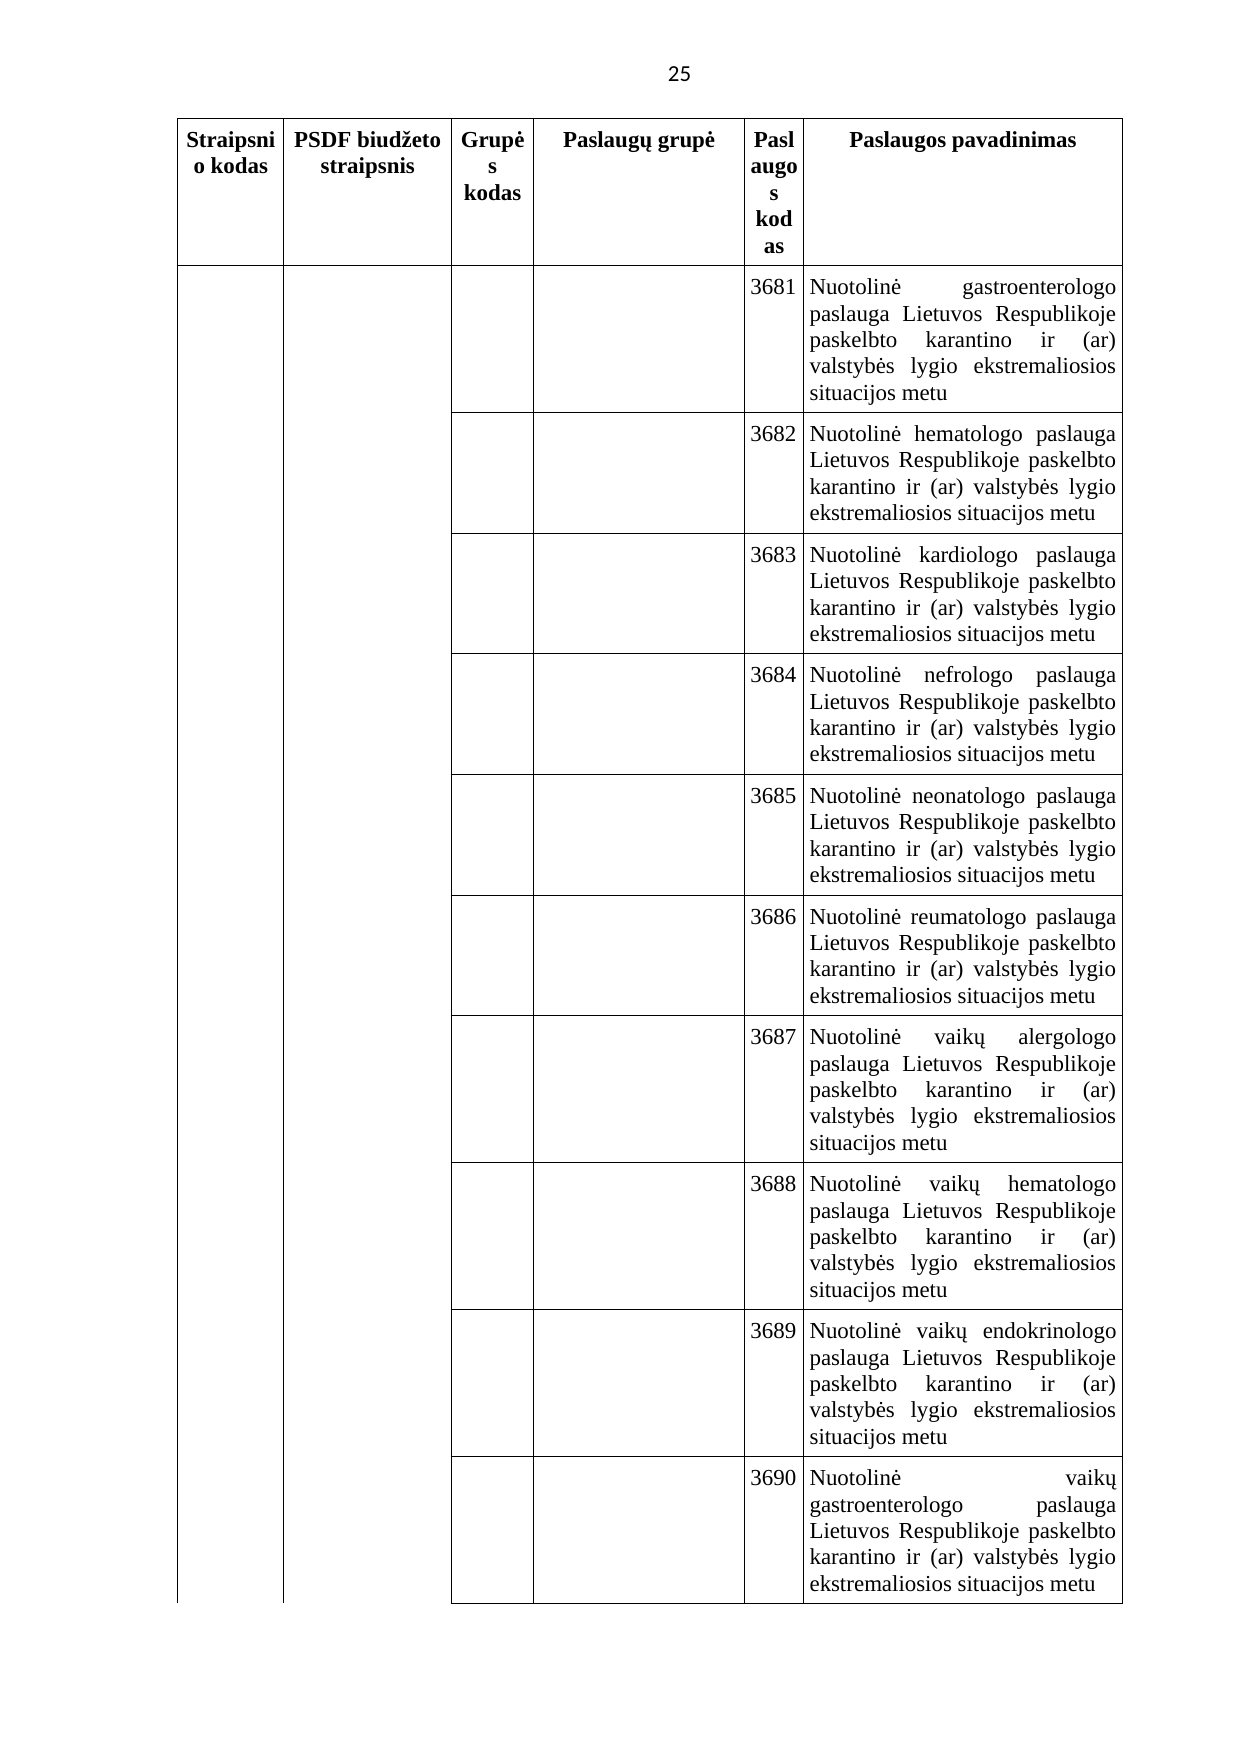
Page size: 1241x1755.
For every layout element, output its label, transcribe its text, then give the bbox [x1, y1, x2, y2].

table_cell 3684 [745, 654, 803, 774]
table_cell 3687 [745, 1016, 803, 1162]
table_cell [284, 412, 451, 533]
table_cell [452, 654, 533, 774]
table_cell [284, 1015, 451, 1162]
table_header Grupės kodas [452, 119, 533, 265]
table_header Paslaugos kodas [745, 119, 803, 265]
table_cell [534, 534, 744, 653]
table_cell [534, 1016, 744, 1162]
table_cell [452, 534, 533, 653]
table_cell [178, 653, 283, 774]
table_cell Nuotolinė neonatologo paslauga Lietuvos Respublikoje paskelbto karantino ir (ar) valstybės lygio ekstremaliosios situacijos metu [804, 775, 1122, 894]
table_cell [452, 1016, 533, 1162]
table_cell [534, 1457, 744, 1603]
table_cell [284, 533, 451, 653]
table_cell [178, 266, 283, 412]
table_cell [452, 413, 533, 533]
table_cell [452, 1310, 533, 1456]
table_cell Nuotolinė kardiologo paslauga Lietuvos Respublikoje paskelbto karantino ir (ar) valstybės lygio ekstremaliosios situacijos metu [804, 534, 1122, 653]
table_cell [178, 1309, 283, 1456]
table_cell 3681 [745, 266, 803, 412]
table_cell Nuotolinė vaikų endokrinologo paslauga Lietuvos Respublikoje paskelbto karantino ir (ar) valstybės lygio ekstremaliosios situacijos metu [804, 1310, 1122, 1456]
table_cell Nuotolinė hematologo paslauga Lietuvos Respublikoje paskelbto karantino ir (ar) valstybės lygio ekstremaliosios situacijos metu [804, 413, 1122, 533]
table_cell 3689 [745, 1310, 803, 1456]
table_cell [284, 1309, 451, 1456]
table_cell [534, 413, 744, 533]
table_cell 3683 [745, 534, 803, 653]
table_cell [534, 775, 744, 894]
table_header Paslaugų grupė [534, 119, 744, 265]
table_cell 3688 [745, 1163, 803, 1309]
table_cell [534, 1310, 744, 1456]
table_header Paslaugos pavadinimas [804, 119, 1122, 265]
table_cell 3685 [745, 775, 803, 894]
table_cell [178, 533, 283, 653]
table_header Straipsnio kodas [178, 119, 283, 265]
table_cell Nuotolinė vaikų alergologo paslauga Lietuvos Respublikoje paskelbto karantino ir (ar) valstybės lygio ekstremaliosios situacijos metu [804, 1016, 1122, 1162]
table_cell [534, 654, 744, 774]
table_cell [534, 266, 744, 412]
table_cell [178, 774, 283, 894]
table_cell 3682 [745, 413, 803, 533]
table_cell [178, 1015, 283, 1162]
table_cell [284, 895, 451, 1015]
table_cell [284, 653, 451, 774]
table_cell [452, 266, 533, 412]
table_header PSDF biudžeto straipsnis [284, 119, 451, 265]
table_cell 3690 [745, 1457, 803, 1603]
table_cell Nuotolinė nefrologo paslauga Lietuvos Respublikoje paskelbto karantino ir (ar) valstybės lygio ekstremaliosios situacijos metu [804, 654, 1122, 774]
table_cell [534, 1163, 744, 1309]
table_cell [452, 1457, 533, 1603]
table_cell [178, 895, 283, 1015]
table_cell [534, 896, 744, 1015]
table_cell [452, 896, 533, 1015]
table_cell [178, 412, 283, 533]
table_cell [178, 1456, 283, 1603]
table_cell [284, 1162, 451, 1309]
table_cell 3686 [745, 896, 803, 1015]
table_cell [452, 775, 533, 894]
table_cell Nuotolinė vaikų gastroenterologo paslauga Lietuvos Respublikoje paskelbto karantino ir (ar) valstybės lygio ekstremaliosios situacijos metu [804, 1457, 1122, 1603]
table_cell [284, 266, 451, 412]
table_cell [452, 1163, 533, 1309]
table_cell [178, 1162, 283, 1309]
table_cell Nuotolinė vaikų hematologo paslauga Lietuvos Respublikoje paskelbto karantino ir (ar) valstybės lygio ekstremaliosios situacijos metu [804, 1163, 1122, 1309]
table_cell Nuotolinė reumatologo paslauga Lietuvos Respublikoje paskelbto karantino ir (ar) valstybės lygio ekstremaliosios situacijos metu [804, 896, 1122, 1015]
table_cell Nuotolinė gastroenterologo paslauga Lietuvos Respublikoje paskelbto karantino ir (ar) valstybės lygio ekstremaliosios situacijos metu [804, 266, 1122, 412]
table_cell [284, 774, 451, 894]
table_cell [284, 1456, 451, 1603]
